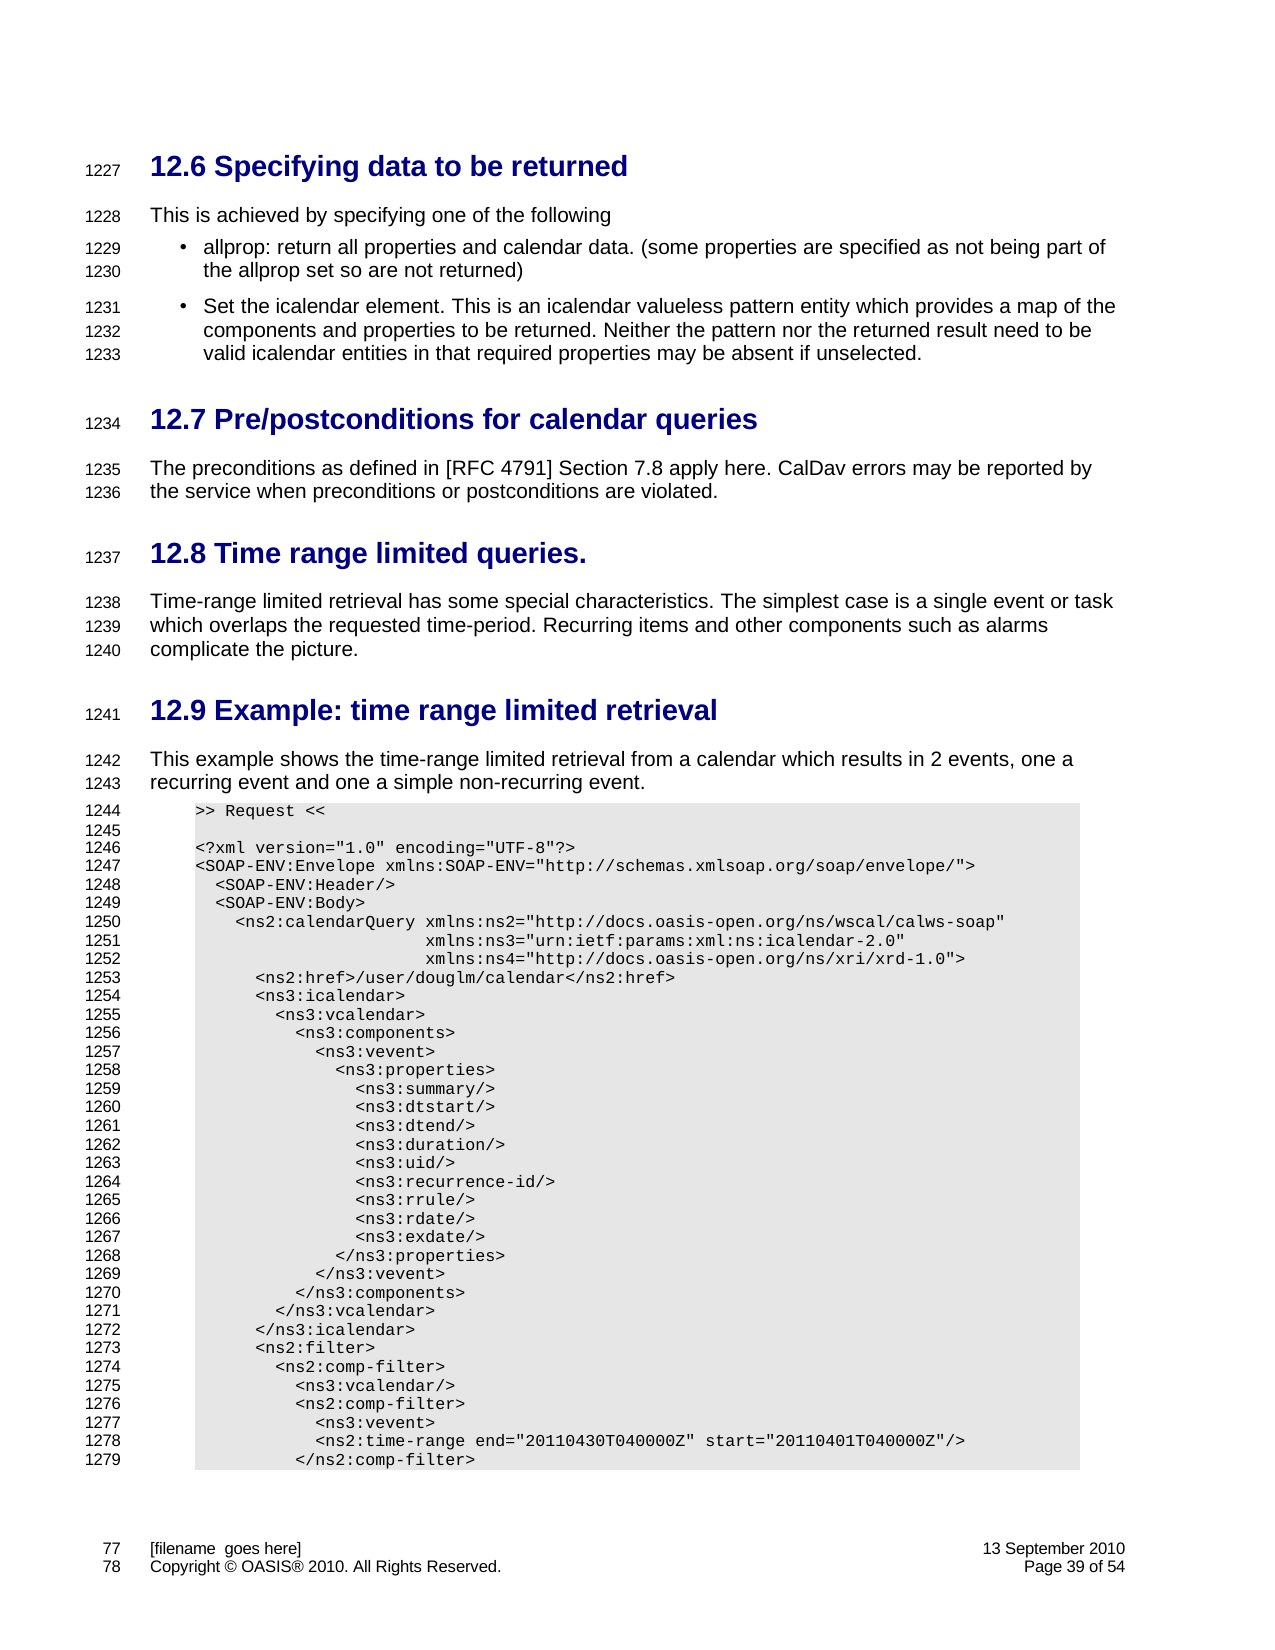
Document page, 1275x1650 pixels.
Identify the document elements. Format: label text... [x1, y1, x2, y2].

text <ns3:duration/> [195, 1136, 1080, 1155]
text <ns3:dtstart/> [195, 1099, 1080, 1118]
text <ns2:calendarQuery xmlns:ns2="http://docs.oasis-open.org/ns/wscal/calws-soap" [195, 914, 1080, 932]
text <ns2:time-range end="20110430T040000Z" start="20110401T040000Z"/> [195, 1433, 1080, 1452]
text <ns3:recurrence-id/> [195, 1173, 1080, 1192]
list allprop: return all properties and calendar data. (some properties are specified as not being part of the allprop set so are not returned) [150, 235, 1125, 282]
text <ns3:uid/> [195, 1155, 1080, 1173]
text <SOAP-ENV:Envelope xmlns:SOAP-ENV="http://schemas.xmlsoap.org/soap/envelope/"> [195, 858, 1080, 877]
text <ns2:href>/user/douglm/calendar</ns2:href> [195, 969, 1080, 988]
text <ns3:icalendar> [195, 988, 1080, 1007]
text <?xml version="1.0" encoding="UTF-8"?> [195, 840, 1080, 858]
text <SOAP-ENV:Header/> [195, 877, 1080, 895]
text Time-range limited retrieval has some special characteristics. The simplest case is a single event or task which overlaps the requested time-period. Recurring items and other components such as alarms complicate the picture. [150, 590, 1125, 661]
text xmlns:ns3="urn:ietf:params:xml:ns:icalendar-2.0" [195, 932, 1080, 951]
text <ns3:components> [195, 1025, 1080, 1044]
text </ns2:comp-filter> [195, 1452, 1080, 1470]
text <ns3:rdate/> [195, 1211, 1080, 1229]
text The preconditions as defined in [RFC 4791] Section 7.8 apply here. CalDav errors may be reported by the service when preconditions or postconditions are violated. [150, 456, 1125, 503]
text This is achieved by specifying one of the following [150, 203, 1125, 227]
text <ns3:vcalendar/> [195, 1377, 1080, 1396]
text This example shows the time-range limited retrieval from a calendar which results in 2 events, one a recurring event and one a simple non-recurring event. [150, 747, 1125, 794]
list Set the icalendar element. This is an icalendar valueless pattern entity which provides a map of the components and properties to be returned. Neither the pattern nor the returned result need to be valid icalendar entities in that required properties may be absent if unselected. [150, 295, 1125, 365]
text <ns2:filter> [195, 1340, 1080, 1359]
text </ns3:vevent> [195, 1266, 1080, 1285]
text <ns2:comp-filter> [195, 1359, 1080, 1377]
text </ns3:icalendar> [195, 1322, 1080, 1340]
subtitle Time range limited queries. [150, 537, 1125, 569]
subtitle Specifying data to be returned [150, 150, 1125, 182]
text <ns3:exdate/> [195, 1229, 1080, 1248]
text <ns3:rrule/> [195, 1192, 1080, 1211]
text <ns3:vevent> [195, 1044, 1080, 1062]
text <ns3:summary/> [195, 1081, 1080, 1099]
text <ns3:vcalendar> [195, 1007, 1080, 1025]
subtitle Pre/postconditions for calendar queries [150, 403, 1125, 435]
text <SOAP-ENV:Body> [195, 895, 1080, 914]
text <ns3:vevent> [195, 1414, 1080, 1433]
subtitle Example: time range limited retrieval [150, 694, 1125, 726]
text <ns3:properties> [195, 1062, 1080, 1081]
text </ns3:vcalendar> [195, 1303, 1080, 1322]
text </ns3:properties> [195, 1248, 1080, 1266]
text xmlns:ns4="http://docs.oasis-open.org/ns/xri/xrd-1.0"> [195, 951, 1080, 969]
text <ns2:comp-filter> [195, 1396, 1080, 1414]
text </ns3:components> [195, 1285, 1080, 1303]
text >> Request << [195, 803, 1080, 821]
text <ns3:dtend/> [195, 1118, 1080, 1136]
